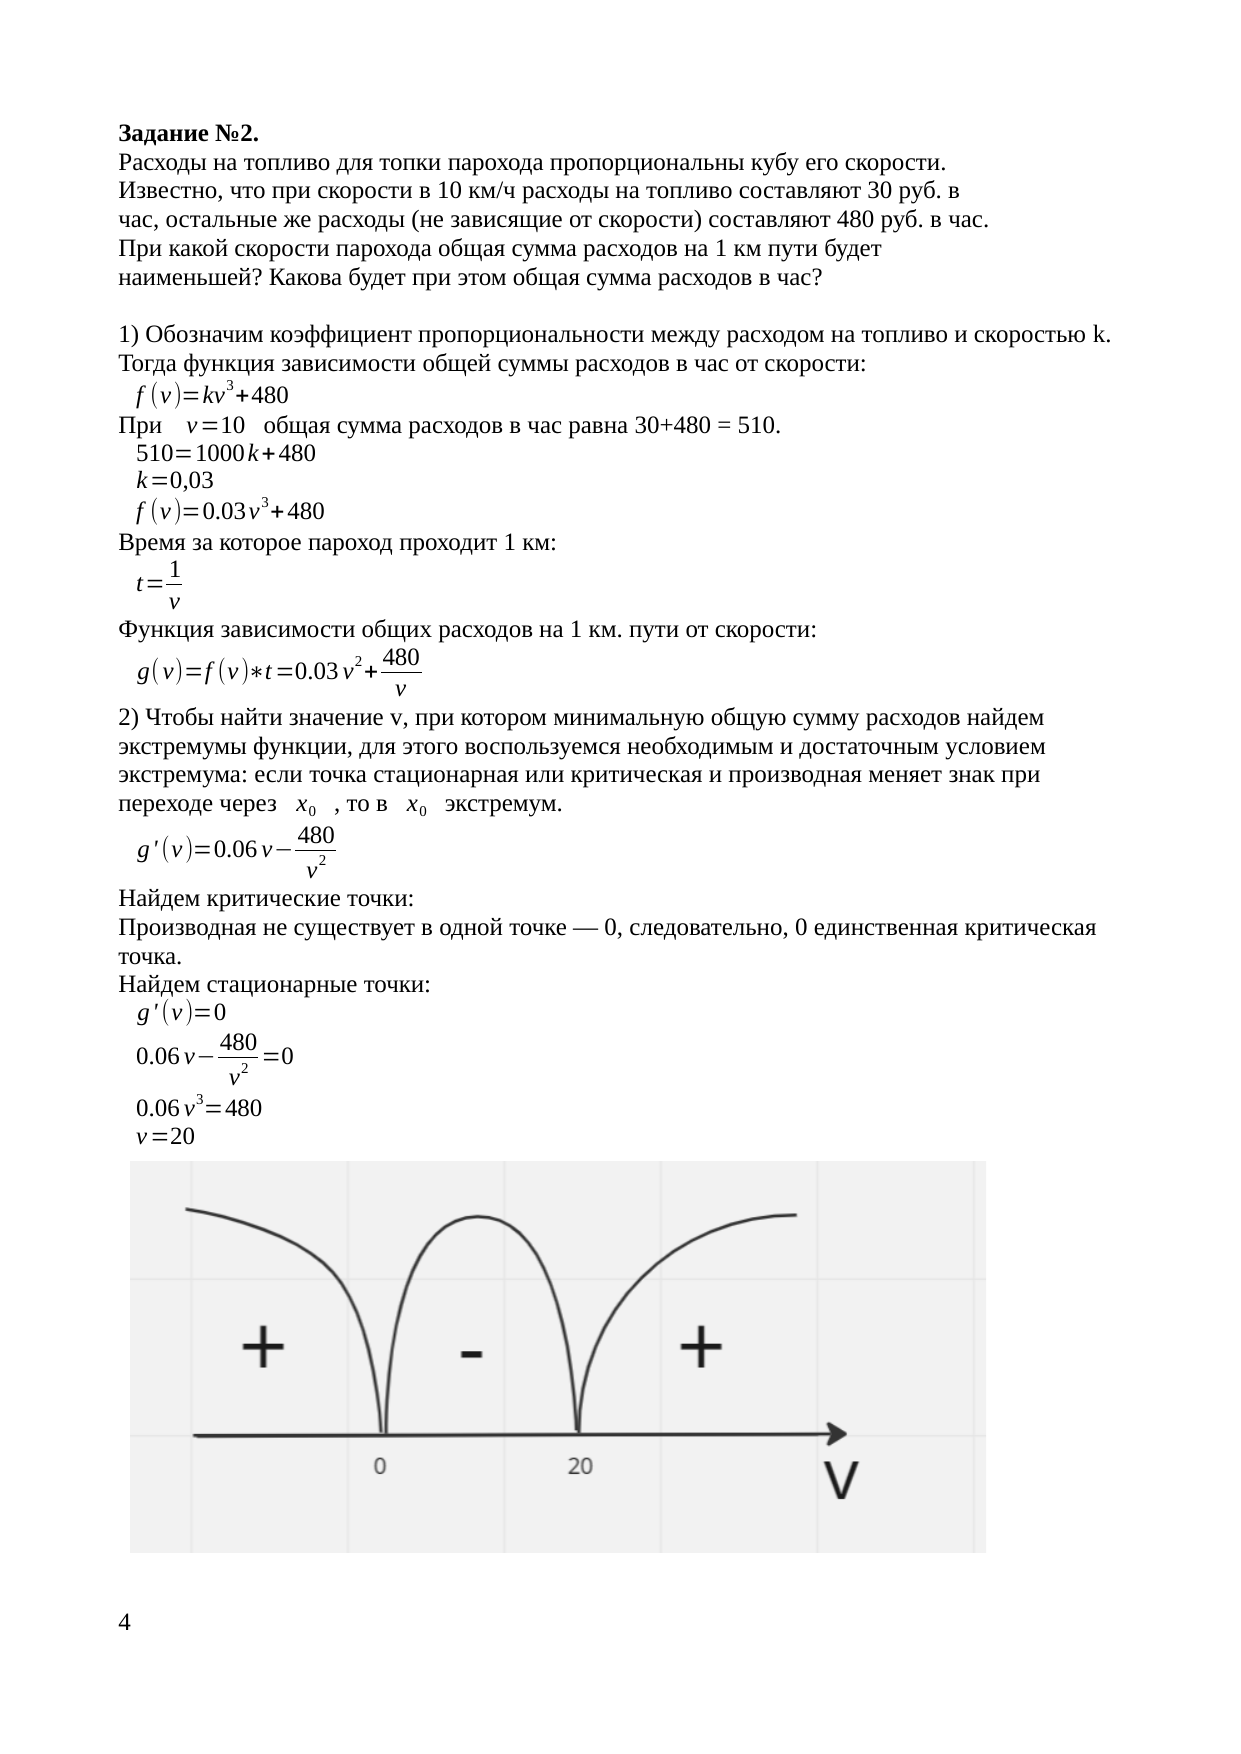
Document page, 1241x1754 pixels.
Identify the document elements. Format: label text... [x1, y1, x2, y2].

text 1) Обозначим коэффициент пропорциональности между расходом на топливо и скоростью k. [118, 319, 1122, 348]
text 2) Чтобы найти значение v, при котором минимальную общую сумму расходов найдем экстремумы функции, для этого воспользуемся необходимым и достаточным условием экстремума: если точка стационарная или критическая и производная меняет знак при переходе через, то вэкстремум. [118, 702, 1122, 821]
text При какой скорости парохода общая сумма расходов на 1 км пути будет [118, 233, 1122, 262]
text Найдем стационарные точки: [118, 969, 1122, 998]
text Тогда функция зависимости общей суммы расходов в час от скорости: [118, 348, 1122, 377]
text Производная не существует в одной точке — 0, следовательно, 0 единственная критическая точка. [118, 912, 1122, 969]
text Найдем критические точки: [118, 883, 1122, 912]
text Функция зависимости общих расходов на 1 км. пути от скорости: [118, 614, 1122, 643]
text Задание №2. [118, 118, 1122, 147]
picture [130, 1161, 987, 1553]
text Расходы на топливо для топки парохода пропорциональны кубу его скорости. [118, 147, 1122, 176]
text Время за которое пароход проходит 1 км: [118, 527, 1122, 555]
text При общая сумма расходов в час равна 30+480 = 510. [118, 410, 1122, 438]
text час, остальные же расходы (не зависящие от скорости) составляют 480 руб. в час. [118, 204, 1122, 233]
text Известно, что при скорости в 10 км/ч расходы на топливо составляют 30 руб. в [118, 176, 1122, 204]
text наименьшей? Какова будет при этом общая сумма расходов в час? [118, 262, 1122, 291]
